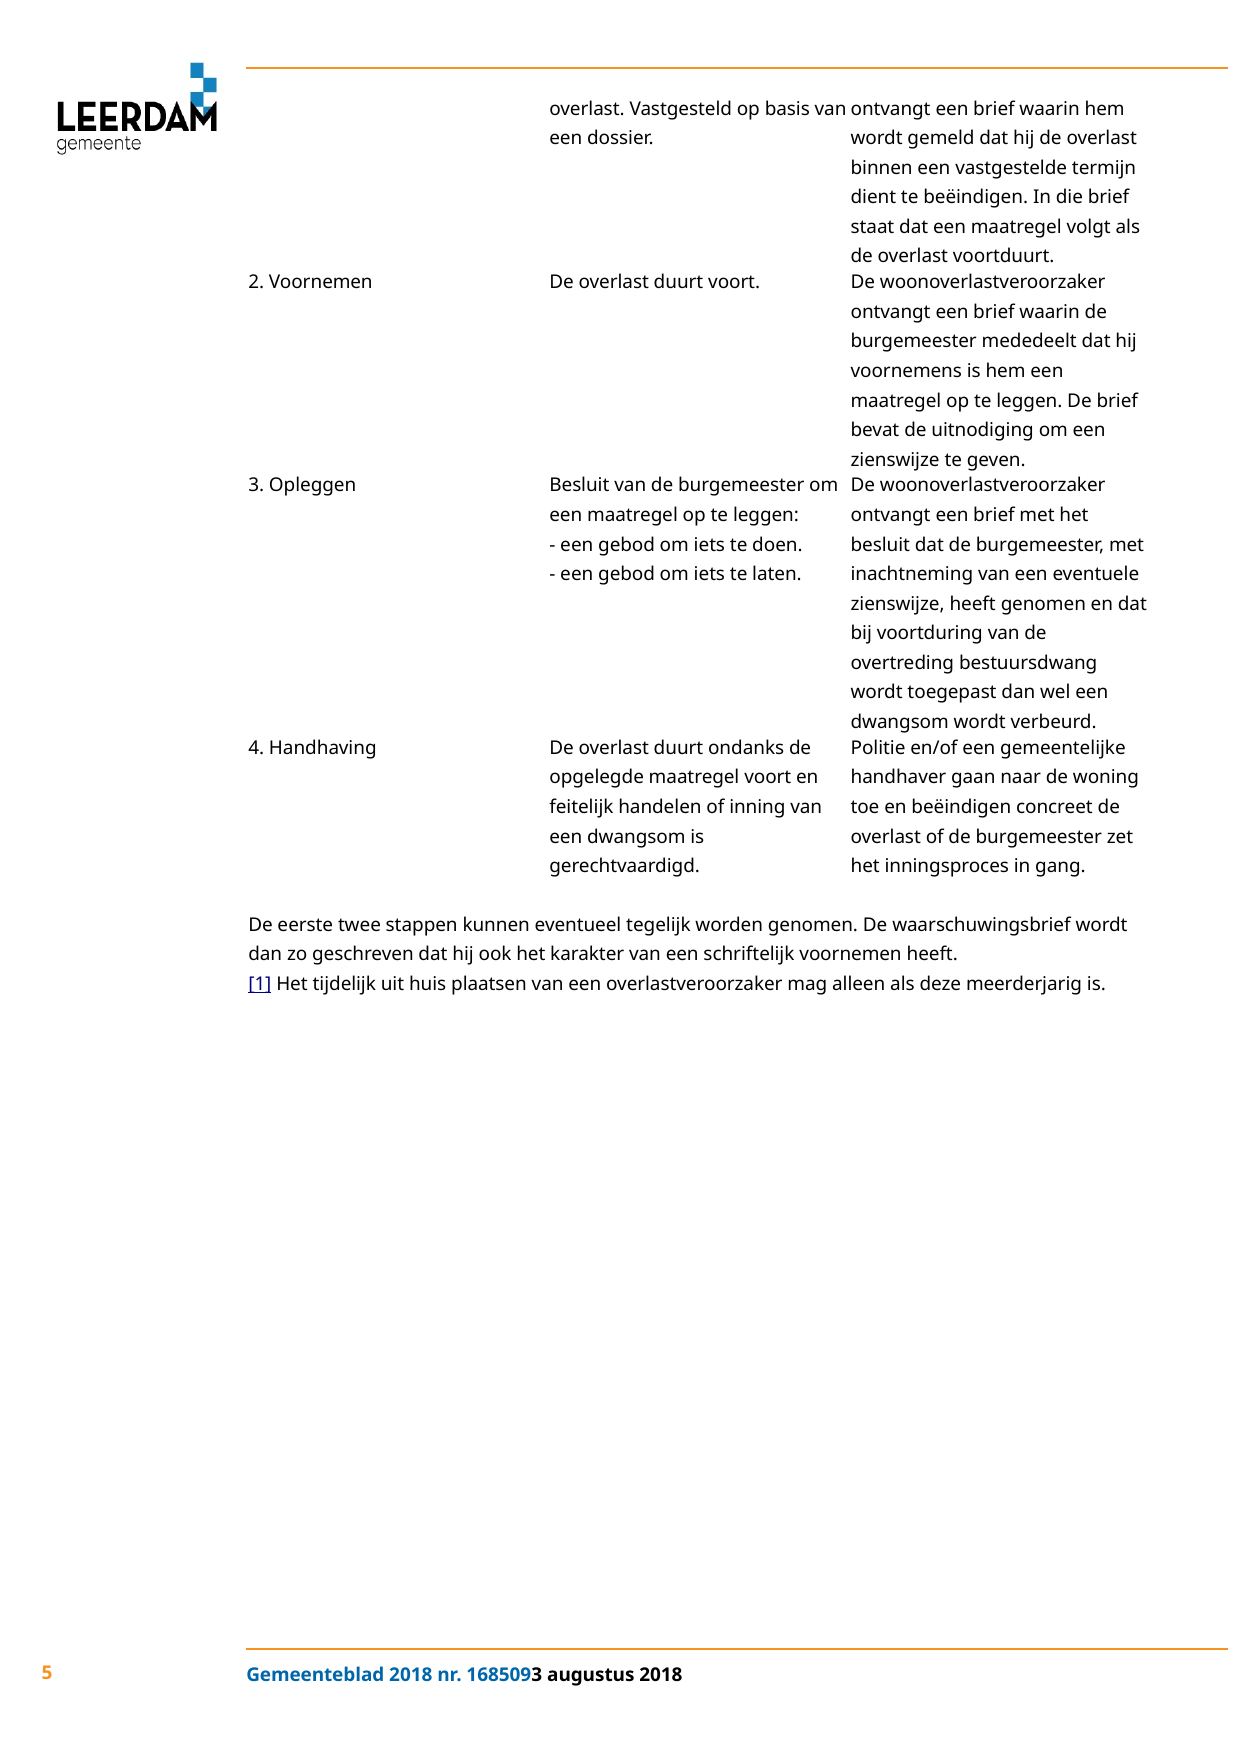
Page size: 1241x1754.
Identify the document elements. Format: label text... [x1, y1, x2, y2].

table_cell [248, 95, 549, 268]
table_cell De overlast duurt voort. [549, 269, 850, 472]
table_cell De overlast duurt ondanks de opgelegde maatregel voort en feitelijk handelen of inning van een dwangsom is gerechtvaardigd. [549, 734, 850, 878]
table_cell De woonoverlastveroorzaker ontvangt een brief met het besluit dat de burgemeester, met inachtneming van een eventuele zienswijze, heeft genomen en dat bij voortduring van de overtreding bestuursdwang wordt toegepast dan wel een dwangsom wordt verbeurd. [850, 472, 1152, 734]
table_cell ontvangt een brief waarin hem wordt gemeld dat hij de overlast binnen een vastgestelde termijn dient te beëindigen. In die brief staat dat een maatregel volgt als de overlast voortduurt. [850, 95, 1152, 268]
text De eerste twee stappen kunnen eventueel tegelijk worden genomen. De waarschuwingsbrief wordt dan zo geschreven dat hij ook het karakter van een schriftelijk voornemen heeft. [248, 911, 1152, 966]
table_cell 2. Voornemen [248, 269, 549, 472]
picture [41, 47, 231, 172]
table_cell 4. Handhaving [248, 734, 549, 878]
table_cell overlast. Vastgesteld op basis van een dossier. [549, 95, 850, 268]
table_cell Besluit van de burgemeester om een maatregel op te leggen: - een gebod om iets te doen. - een gebod om iets te laten. [549, 472, 850, 734]
table_cell Politie en/of een gemeentelijke handhaver gaan naar de woning toe en beëindigen concreet de overlast of de burgemeester zet het inningsproces in gang. [850, 734, 1152, 878]
text [1] Het tijdelijk uit huis plaatsen van een overlastveroorzaker mag alleen als deze meerderjarig is. [248, 970, 1152, 996]
table_cell 3. Opleggen [248, 472, 549, 734]
table_cell De woonoverlastveroorzaker ontvangt een brief waarin de burgemeester mededeelt dat hij voornemens is hem een maatregel op te leggen. De brief bevat de uitnodiging om een zienswijze te geven. [850, 269, 1152, 472]
